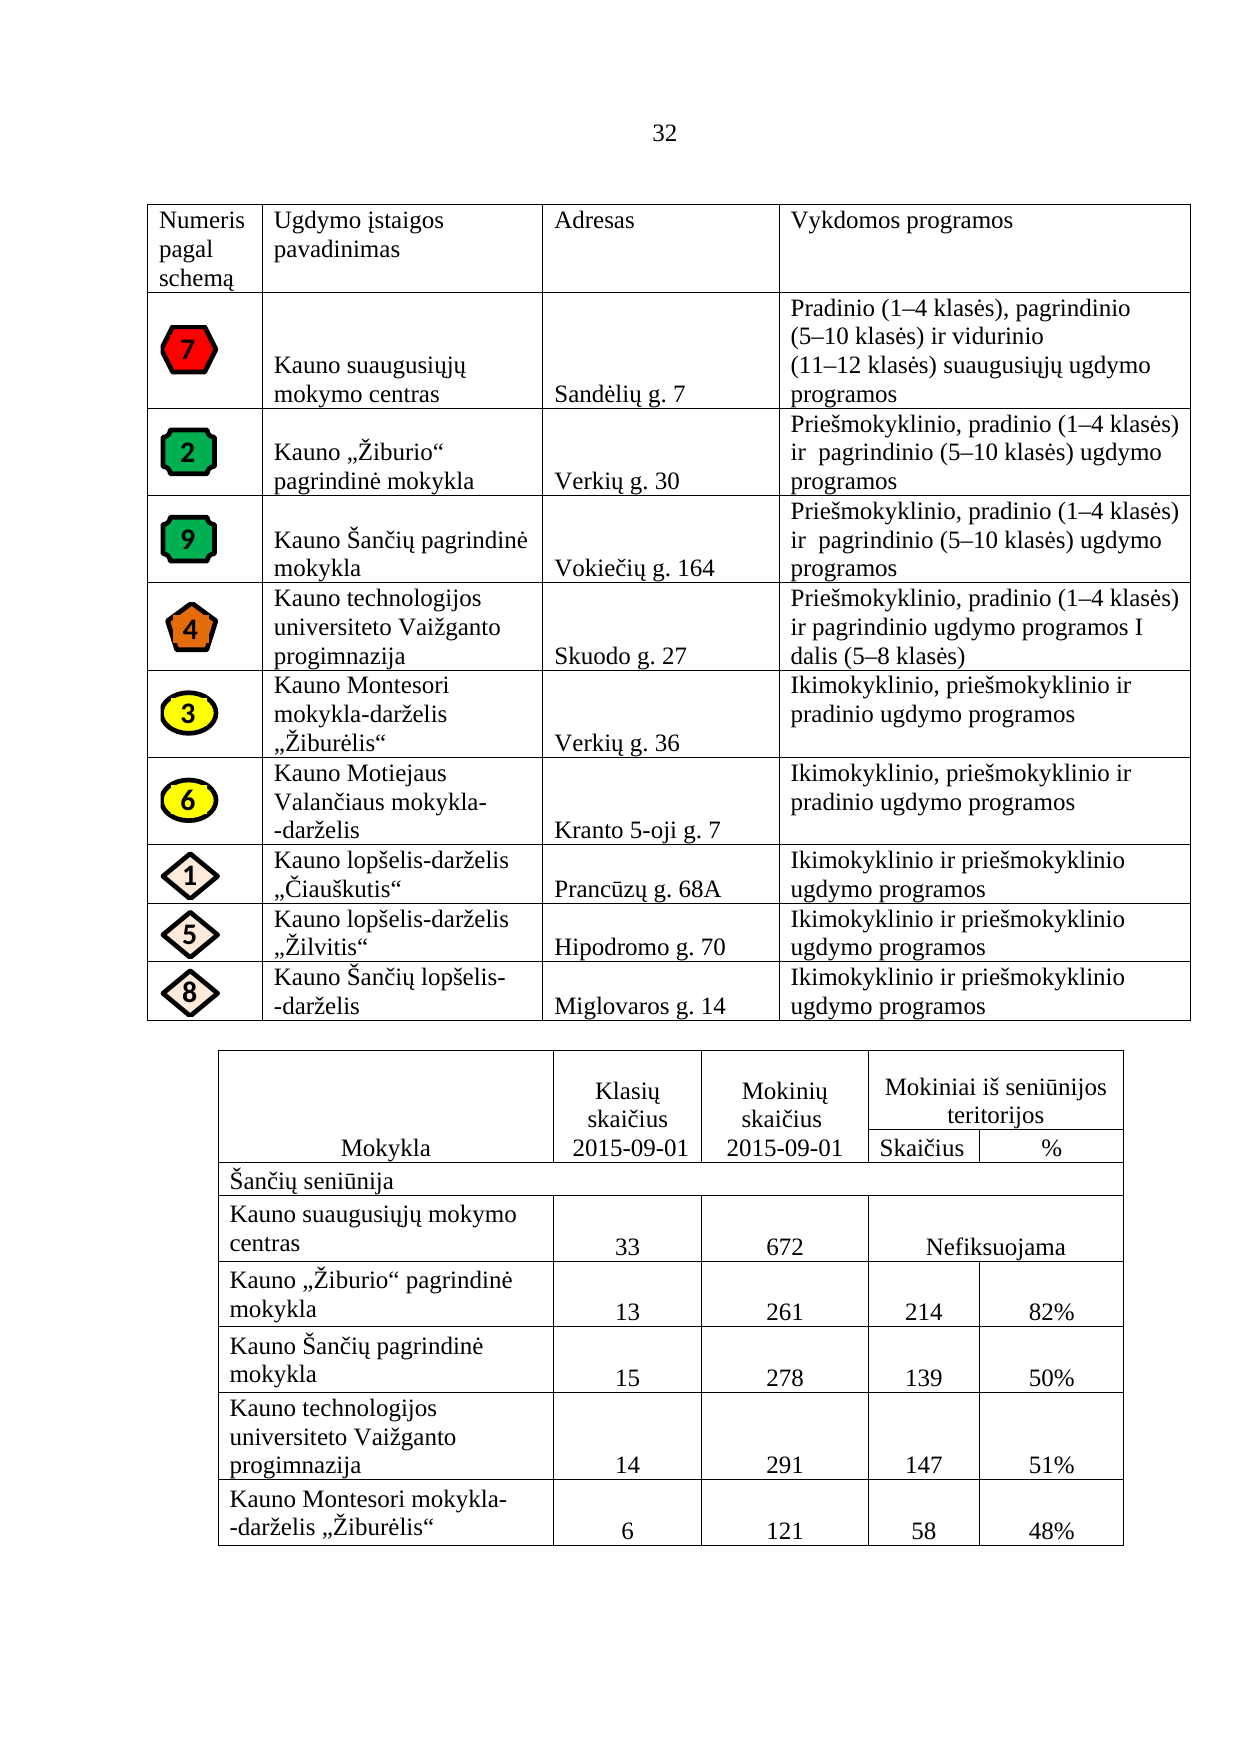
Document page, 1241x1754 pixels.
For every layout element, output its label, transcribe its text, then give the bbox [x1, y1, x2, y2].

table_cell [148, 496, 262, 582]
table_header Vykdomos programos [780, 205, 1190, 292]
table_cell Verkių g. 36 [543, 671, 779, 757]
table_cell [980, 1163, 1123, 1195]
table_cell 291 [702, 1393, 868, 1479]
table_cell Skaičius [869, 1130, 979, 1162]
table_cell Priešmokyklinio, pradinio (1–4 klasės) ir pagrindinio ugdymo programos I dalis (5–8 klasės) [780, 583, 1190, 669]
table_cell Sandėlių g. 7 [543, 293, 779, 408]
table_cell 58 [869, 1480, 979, 1545]
table_cell 13 [554, 1262, 701, 1326]
table_cell Kauno Montesori mokykla-darželis „Žiburėlis“ [263, 671, 542, 757]
table_cell Nefiksuojama [869, 1196, 1123, 1261]
table_cell Kauno Šančių pagrindinė mokykla [263, 496, 542, 582]
table_cell [148, 293, 262, 408]
table_cell [868, 1163, 979, 1195]
table_cell Vokiečių g. 164 [543, 496, 779, 582]
table_cell Ikimokyklinio ir priešmokyklinio ugdymo programos [780, 962, 1190, 1020]
table_cell Kauno suaugusiųjų mokymo centras [263, 293, 542, 408]
table_header Mokykla [219, 1051, 553, 1162]
table_cell [148, 409, 262, 495]
table_cell Priešmokyklinio, pradinio (1–4 klasės) ir pagrindinio (5–10 klasės) ugdymo programos [780, 409, 1190, 495]
table_cell [701, 1163, 868, 1195]
table_cell Kauno Šančių lopšelis- -darželis [263, 962, 542, 1020]
table_cell Kranto 5-oji g. 7 [543, 758, 779, 844]
table_cell 82% [980, 1262, 1123, 1326]
table_cell Ikimokyklinio ir priešmokyklinio ugdymo programos [780, 904, 1190, 961]
table_cell [148, 904, 262, 961]
table_header Numeris pagal schemą [148, 205, 262, 292]
table_cell 50% [980, 1327, 1123, 1392]
table_header Adresas [543, 205, 779, 292]
table_cell 51% [980, 1393, 1123, 1479]
table_cell [148, 583, 262, 669]
table_cell Prancūzų g. 68A [543, 845, 779, 903]
table_cell Priešmokyklinio, pradinio (1–4 klasės) ir pagrindinio (5–10 klasės) ugdymo programos [780, 496, 1190, 582]
table_cell 139 [869, 1327, 979, 1392]
table_cell [148, 671, 262, 757]
table_cell Ikimokyklinio, priešmokyklinio ir pradinio ugdymo programos [780, 758, 1190, 844]
table_cell Kauno technologijos universiteto Vaižganto progimnazija [219, 1393, 553, 1479]
table_cell Kauno „Žiburio“ pagrindinė mokykla [219, 1262, 553, 1326]
table_cell Kauno suaugusiųjų mokymo centras [219, 1196, 553, 1261]
table_cell Kauno technologijos universiteto Vaižganto progimnazija [263, 583, 542, 669]
table_cell Pradinio (1–4 klasės), pagrindinio (5–10 klasės) ir vidurinio (11–12 klasės) suaugusiųjų ugdymo programos [780, 293, 1190, 408]
table_cell [148, 758, 262, 844]
table_cell [554, 1163, 701, 1195]
table_cell [148, 962, 262, 1020]
table_cell Kauno lopšelis-darželis „Čiauškutis“ [263, 845, 542, 903]
table_cell 121 [702, 1480, 868, 1545]
table_cell 6 [554, 1480, 701, 1545]
table_cell Šančių seniūnija [219, 1163, 553, 1195]
table_cell 15 [554, 1327, 701, 1392]
table_cell Hipodromo g. 70 [543, 904, 779, 961]
table_cell 33 [554, 1196, 701, 1261]
table_header Mokinių skaičius 2015-09-01 [702, 1051, 868, 1162]
table_cell Ikimokyklinio, priešmokyklinio ir pradinio ugdymo programos [780, 671, 1190, 757]
table_cell 48% [980, 1480, 1123, 1545]
table_header Ugdymo įstaigos pavadinimas [263, 205, 542, 292]
table_cell Kauno Montesori mokykla- -darželis „Žiburėlis“ [219, 1480, 553, 1545]
table_cell 672 [702, 1196, 868, 1261]
table_cell Kauno „Žiburio“ pagrindinė mokykla [263, 409, 542, 495]
table_header Klasių skaičius 2015-09-01 [554, 1051, 701, 1162]
table_cell Kauno Motiejaus Valančiaus mokykla- -darželis [263, 758, 542, 844]
table_cell 261 [702, 1262, 868, 1326]
table_cell 214 [869, 1262, 979, 1326]
table_cell 147 [869, 1393, 979, 1479]
table_cell % [980, 1130, 1123, 1162]
table_cell Skuodo g. 27 [543, 583, 779, 669]
table_cell Kauno Šančių pagrindinė mokykla [219, 1327, 553, 1392]
table_cell 278 [702, 1327, 868, 1392]
table_cell [148, 845, 262, 903]
table_cell Miglovaros g. 14 [543, 962, 779, 1020]
table_header Mokiniai iš seniūnijos teritorijos [869, 1051, 1123, 1129]
table_cell 14 [554, 1393, 701, 1479]
table_cell Kauno lopšelis-darželis „Žilvitis“ [263, 904, 542, 961]
table_cell Verkių g. 30 [543, 409, 779, 495]
table_cell Ikimokyklinio ir priešmokyklinio ugdymo programos [780, 845, 1190, 903]
